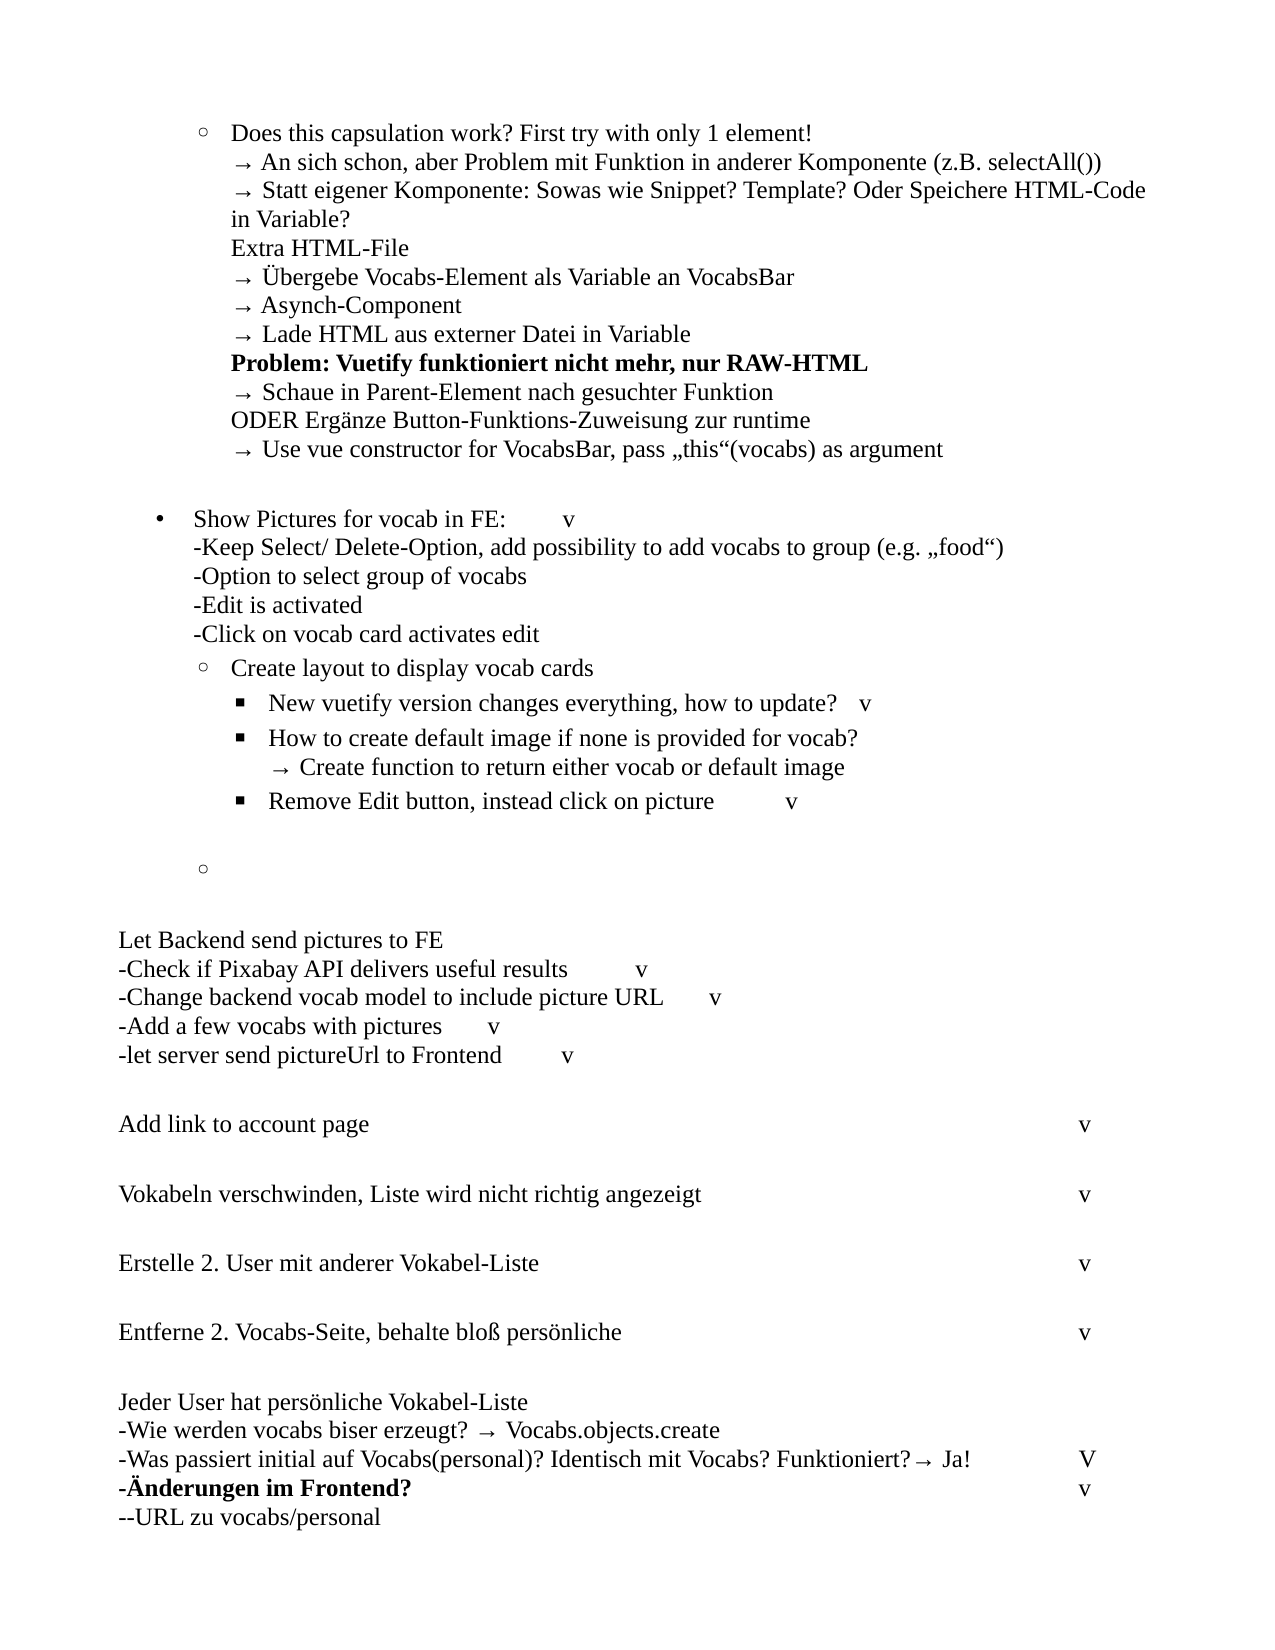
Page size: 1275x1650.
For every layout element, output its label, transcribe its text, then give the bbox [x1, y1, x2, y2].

text Add link to account page v [118, 1109, 1157, 1138]
text Erstelle 2. User mit anderer Vokabel-Liste v [118, 1248, 1157, 1277]
list Remove Edit button, instead click on picture v [231, 786, 1157, 815]
text Entferne 2. Vocabs-Seite, behalte bloß persönliche v [118, 1317, 1157, 1346]
text Vokabeln verschwinden, Liste wird nicht richtig angezeigt v [118, 1179, 1157, 1207]
list Show Pictures for vocab in FE: v -Keep Select/ Delete-Option, add possibility to add vocabs to group (e.g. „food“) -Option to select group of vocabs -Edit is activated -Click on vocab card activates edit [156, 504, 1157, 647]
list Create layout to display vocab cards [193, 653, 1157, 682]
list How to create default image if none is provided for vocab? → Create function to return either vocab or default image [231, 723, 1157, 780]
list Does this capsulation work? First try with only 1 element! → An sich schon, aber Problem mit Funktion in anderer Komponente (z.B. selectAll()) → Statt eigener Komponente: Sowas wie Snippet? Template? Oder Speichere HTML-Code in Variable? Extra HTML-File → Übergebe Vocabs-Element als Variable an VocabsBar → Asynch-Component → Lade HTML aus externer Datei in Variable Problem: Vuetify funktioniert nicht mehr, nur RAW-HTML → Schaue in Parent-Element nach gesuchter Funktion ODER Ergänze Button-Funktions-Zuweisung zur runtime → Use vue constructor for VocabsBar, pass „this“(vocabs) as argument [193, 118, 1157, 463]
text Jeder User hat persönliche Vokabel-Liste -Wie werden vocabs biser erzeugt? → Vocabs.objects.create -Was passiert initial auf Vocabs(personal)? Identisch mit Vocabs? Funktioniert?→ Ja! V -Änderungen im Frontend? v --URL zu vocabs/personal [118, 1387, 1157, 1531]
list New vuetify version changes everything, how to update? v [231, 688, 1157, 717]
text Let Backend send pictures to FE -Check if Pixabay API delivers useful results v -Change backend vocab model to include picture URL v -Add a few vocabs with pictures v -let server send pictureUrl to Frontend v [118, 925, 1157, 1069]
